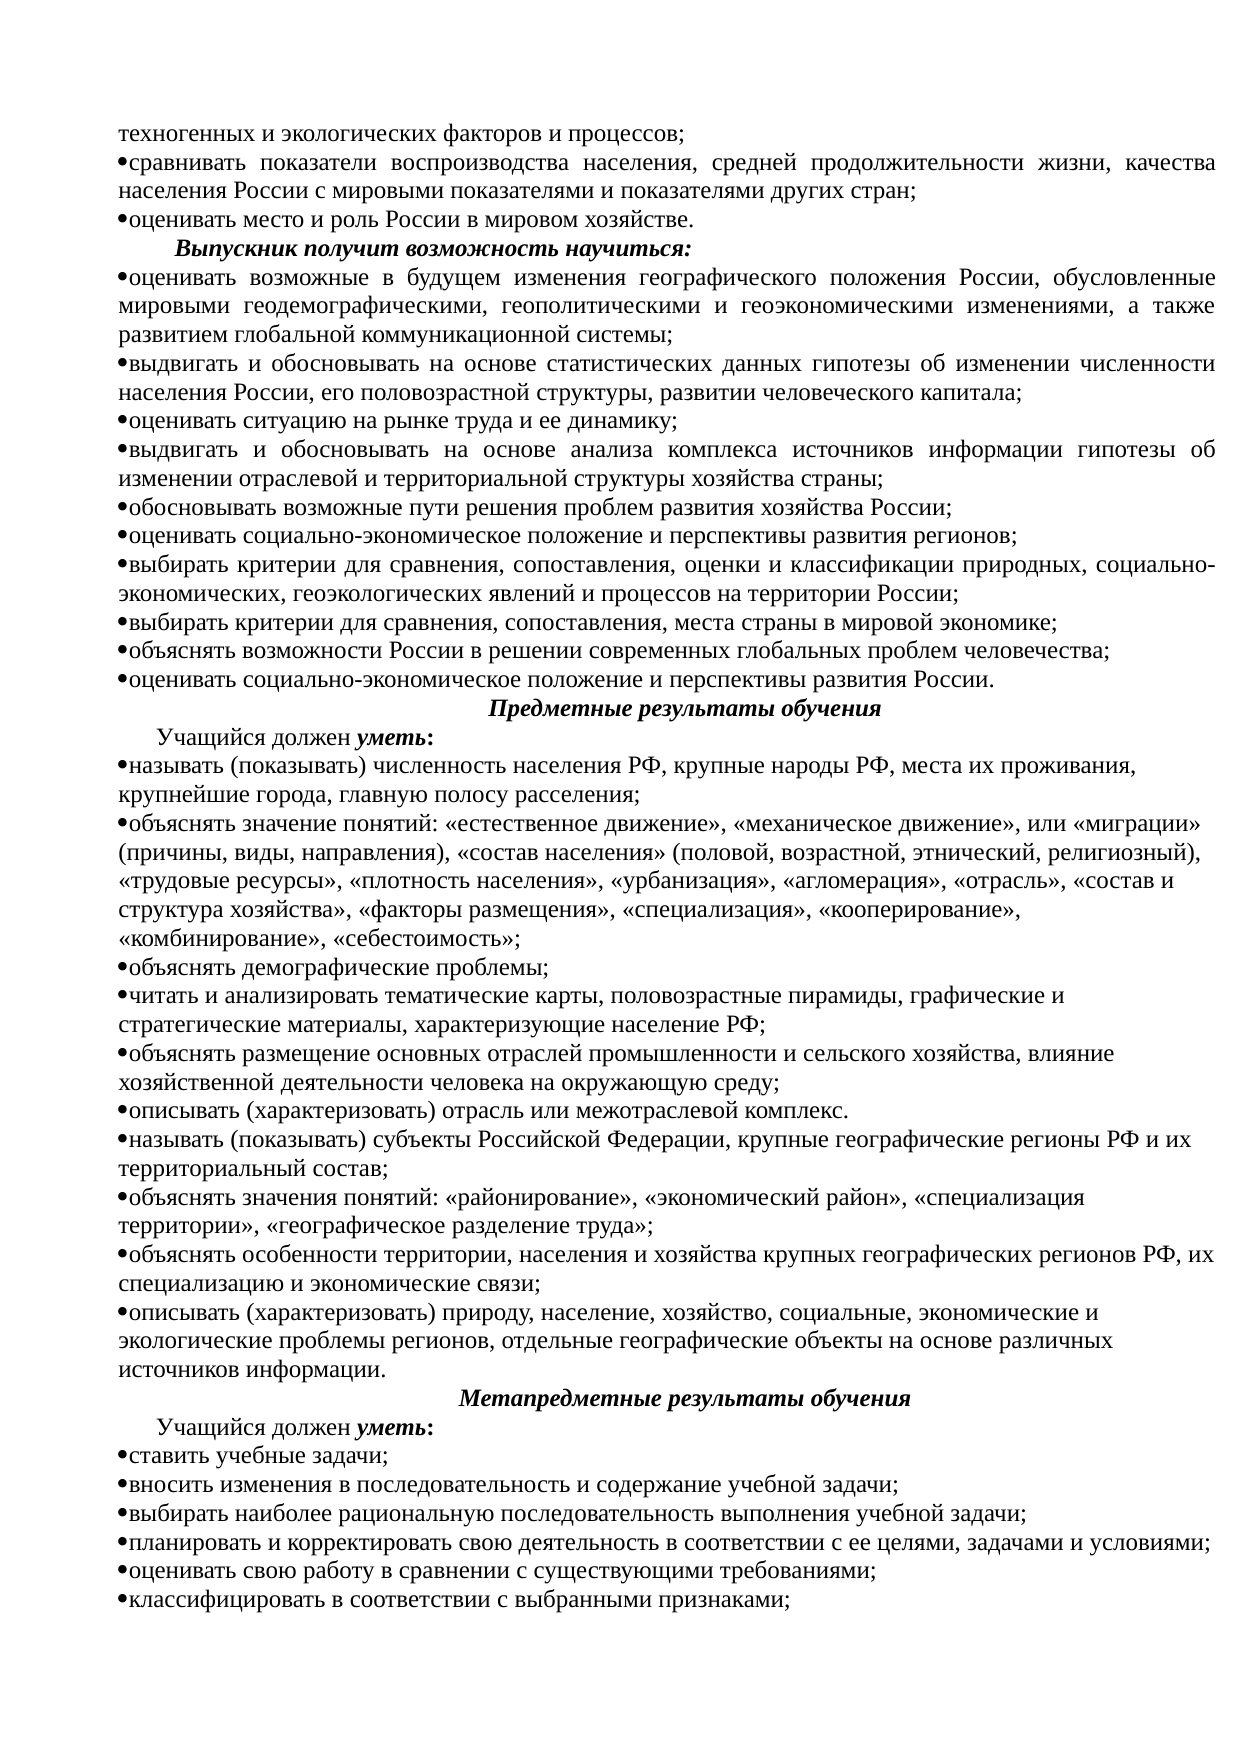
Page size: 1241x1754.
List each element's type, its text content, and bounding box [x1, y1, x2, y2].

list оценивать возможные в будущем изменения географического положения России, обусловленные мировыми геодемографическими, геополитическими и геоэкономическими изменениями, а также развитием глобальной коммуникационной системы; [118, 262, 1217, 348]
list оценивать социально-экономическое положение и перспективы развития России. [118, 664, 1217, 693]
list объяснять особенности территории, населения и хозяйства крупных географических регионов РФ, их специализацию и экономические связи; [118, 1239, 1217, 1297]
list выдвигать и обосновывать на основе статистических данных гипотезы об изменении численности населения России, его половозрастной структуры, развитии человеческого капитала; [118, 348, 1217, 406]
list выдвигать и обосновывать на основе анализа комплекса источников информации гипотезы об изменении отраслевой и территориальной структуры хозяйства страны; [118, 434, 1217, 492]
list ставить учебные задачи; [118, 1441, 1217, 1469]
list объяснять демографические проблемы; [118, 952, 1217, 981]
list техногенных и экологических факторов и процессов; [118, 118, 1217, 147]
list объяснять значение понятий: «естественное движение», «механическое движение», или «миграции» (причины, виды, направления), «состав населения» (половой, возрастной, этнический, религиозный), «трудовые ресурсы», «плотность населения», «урбанизация», «агломерация», «отрасль», «состав и структура хозяйства», «факторы размещения», «специализация», «кооперирование», «комбинирование», «себестоимость»; [118, 808, 1217, 952]
text Учащийся должен уметь: [156, 722, 1217, 751]
list классифицировать в соответствии с выбранными признаками; [118, 1584, 1217, 1613]
list выбирать наиболее рациональную последовательность выполнения учебной задачи; [118, 1498, 1217, 1527]
list вносить изменения в последовательность и содержание учебной задачи; [118, 1469, 1217, 1498]
list оценивать место и роль России в мировом хозяйстве. [118, 204, 1217, 233]
list оценивать ситуацию на рынке труда и ее динамику; [118, 406, 1217, 434]
text Учащийся должен уметь: [156, 1412, 1217, 1441]
text Метапредметные результаты обучения [156, 1383, 1217, 1412]
list объяснять размещение основных отраслей промышленности и сельского хозяйства, влияние хозяйственной деятельности человека на окружающую среду; [118, 1038, 1217, 1096]
list называть (показывать) численность населения РФ, крупные народы РФ, места их проживания, крупнейшие города, главную полосу расселения; [118, 751, 1217, 808]
text Выпускник получит возможность научиться: [118, 233, 1217, 262]
list обосновывать возможные пути решения проблем развития хозяйства России; [118, 492, 1217, 521]
list оценивать свою работу в сравнении с существующими требованиями; [118, 1556, 1217, 1584]
list оценивать социально-экономическое положение и перспективы развития регионов; [118, 521, 1217, 549]
list объяснять значения понятий: «районирование», «экономический район», «специализация территории», «географическое разделение труда»; [118, 1182, 1217, 1239]
list описывать (характеризовать) природу, население, хозяйство, социальные, экономические и экологические проблемы регионов, отдельные географические объекты на основе различных источников информации. [118, 1297, 1217, 1383]
list объяснять возможности России в решении современных глобальных проблем человечества; [118, 636, 1217, 664]
list описывать (характеризовать) отрасль или межотраслевой комплекс. [118, 1096, 1217, 1124]
list планировать и корректировать свою деятельность в соответствии с ее целями, задачами и условиями; [118, 1527, 1217, 1556]
list выбирать критерии для сравнения, сопоставления, места страны в мировой экономике; [118, 607, 1217, 636]
text Предметные результаты обучения [156, 693, 1217, 722]
list называть (показывать) субъекты Российской Федерации, крупные географические регионы РФ и их территориальный состав; [118, 1124, 1217, 1182]
list читать и анализировать тематические карты, половозрастные пирамиды, графические и стратегические материалы, характеризующие население РФ; [118, 981, 1217, 1038]
list сравнивать показатели воспроизводства населения, средней продолжительности жизни, качества населения России с мировыми показателями и показателями других стран; [118, 147, 1217, 204]
list выбирать критерии для сравнения, сопоставления, оценки и классификации природных, социально-экономических, геоэкологических явлений и процессов на территории России; [118, 549, 1217, 607]
